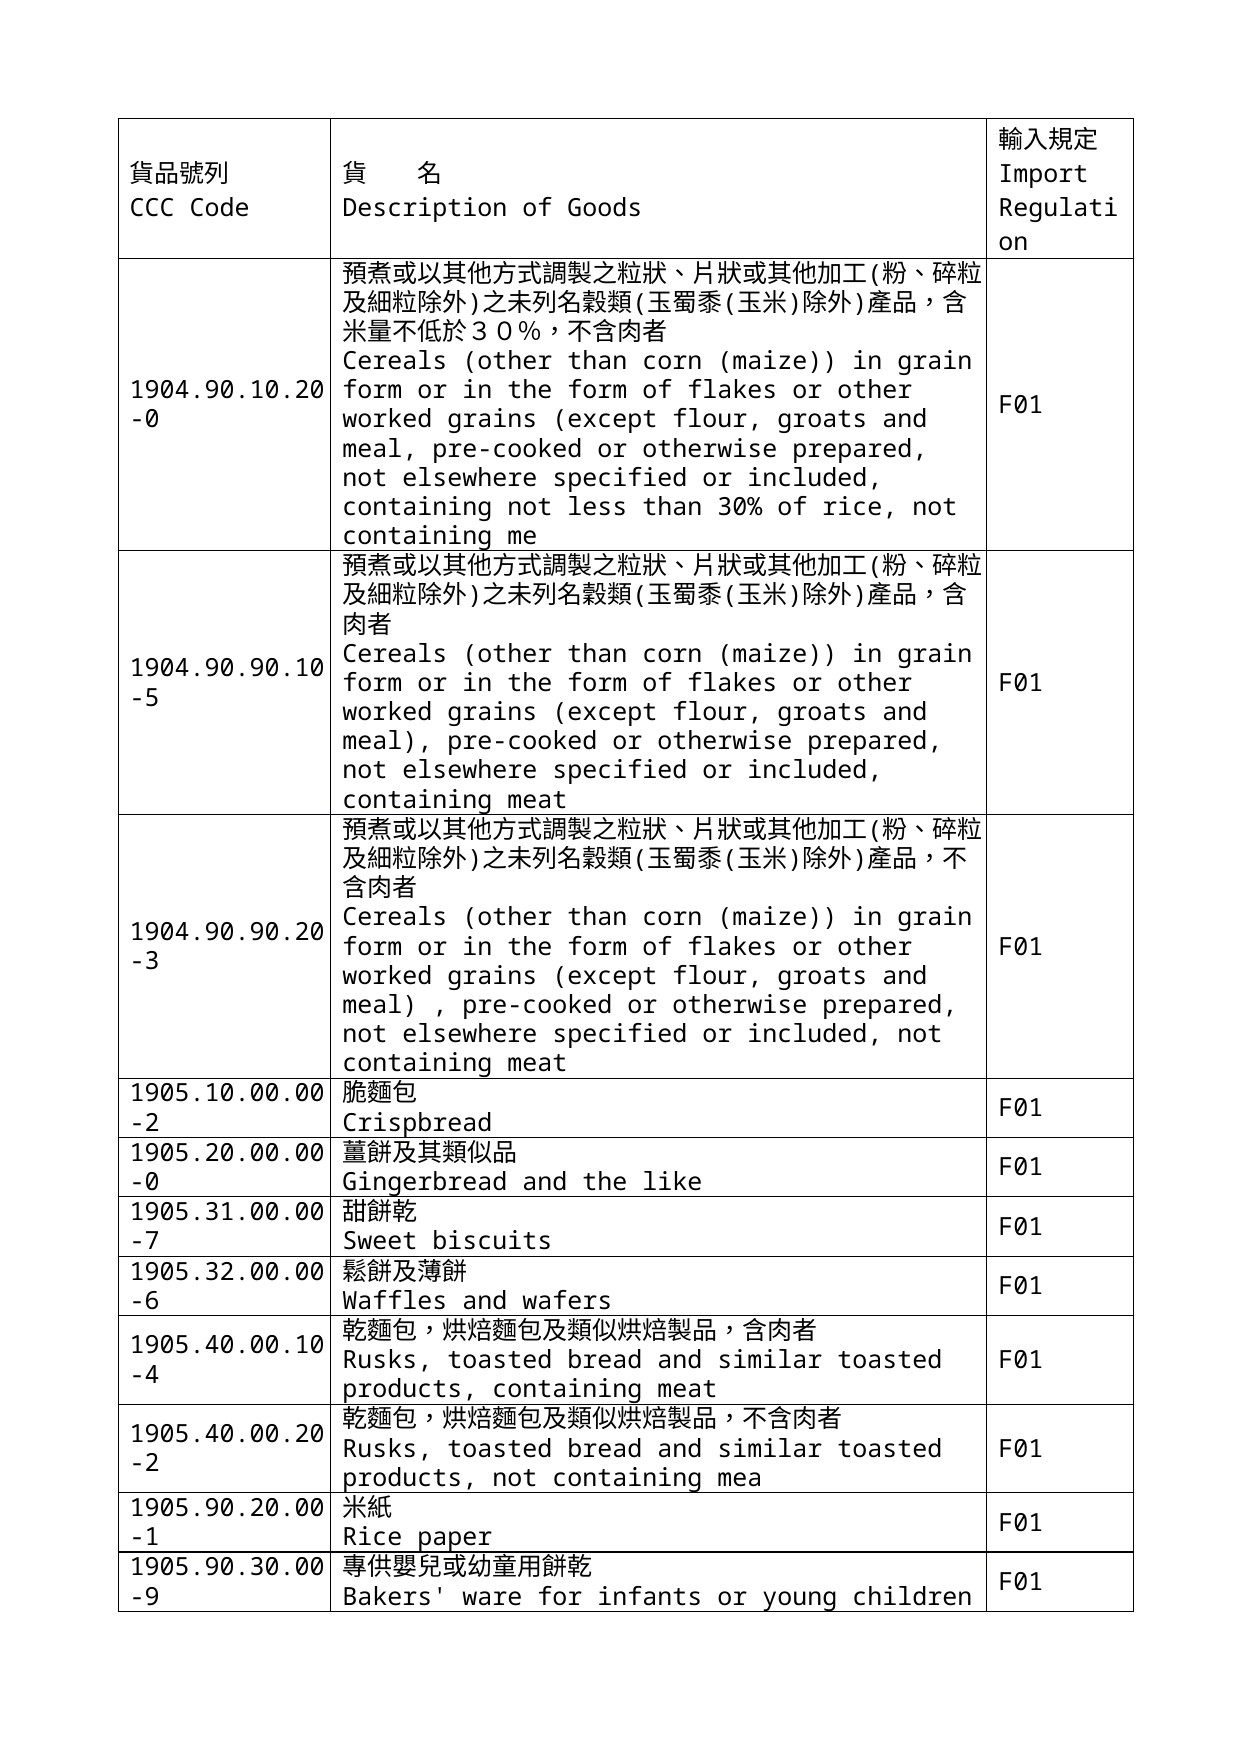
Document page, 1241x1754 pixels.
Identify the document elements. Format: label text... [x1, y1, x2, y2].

table_cell F01 [987, 1316, 1133, 1403]
table_cell 1905.20.00.00-0 [119, 1138, 330, 1196]
table_cell 鬆餅及薄餅 Waffles and wafers [331, 1257, 986, 1315]
table_cell 脆麵包 Crispbread [331, 1079, 986, 1137]
table_cell F01 [987, 1493, 1133, 1551]
table_cell 1905.32.00.00-6 [119, 1257, 330, 1315]
table_cell 1904.90.90.10-5 [119, 551, 330, 814]
table_cell 米紙 Rice paper [331, 1493, 986, 1551]
table_cell 1904.90.10.20-0 [119, 259, 330, 550]
table_cell 乾麵包，烘焙麵包及類似烘焙製品，含肉者 Rusks, toasted bread and similar toasted products, containing meat [331, 1316, 986, 1403]
table_cell 1905.40.00.20-2 [119, 1405, 330, 1492]
table_header 貨品號列 CCC Code [119, 119, 330, 258]
table_cell 1905.90.30.00-9 [119, 1553, 330, 1611]
table_cell 1905.90.20.00-1 [119, 1493, 330, 1551]
table_cell 預煮或以其他方式調製之粒狀、片狀或其他加工(粉、碎粒及細粒除外)之未列名穀類(玉蜀黍(玉米)除外)產品，不含肉者 Cereals (other than corn (maize)) in grain form or in the form of flakes or other worked grains (except flour, groats and meal) , pre-cooked or otherwise prepared, not elsewhere specified or included, not containing meat [331, 815, 986, 1077]
table_cell F01 [987, 815, 1133, 1077]
table_cell 預煮或以其他方式調製之粒狀、片狀或其他加工(粉、碎粒及細粒除外)之未列名穀類(玉蜀黍(玉米)除外)產品，含肉者 Cereals (other than corn (maize)) in grain form or in the form of flakes or other worked grains (except flour, groats and meal), pre-cooked or otherwise prepared, not elsewhere specified or included, containing meat [331, 551, 986, 814]
table_cell 1905.10.00.00-2 [119, 1079, 330, 1137]
table_cell F01 [987, 259, 1133, 550]
table_header 輸入規定 Import Regulation [987, 119, 1133, 258]
table_cell 1904.90.90.20-3 [119, 815, 330, 1077]
table_cell F01 [987, 1553, 1133, 1611]
table_cell 專供嬰兒或幼童用餅乾 Bakers' ware for infants or young children [331, 1553, 986, 1611]
table_cell F01 [987, 551, 1133, 814]
table_cell F01 [987, 1079, 1133, 1137]
table_cell F01 [987, 1405, 1133, 1492]
table_cell 1905.31.00.00-7 [119, 1197, 330, 1256]
table_cell F01 [987, 1197, 1133, 1256]
table_cell 薑餅及其類似品 Gingerbread and the like [331, 1138, 986, 1196]
table_header 貨 名 Description of Goods [331, 119, 986, 258]
table_cell 1905.40.00.10-4 [119, 1316, 330, 1403]
table_cell F01 [987, 1138, 1133, 1196]
table_cell 預煮或以其他方式調製之粒狀、片狀或其他加工(粉、碎粒及細粒除外)之未列名穀類(玉蜀黍(玉米)除外)產品，含米量不低於３０％，不含肉者 Cereals (other than corn (maize)) in grain form or in the form of flakes or other worked grains (except flour, groats and meal, pre-cooked or otherwise prepared, not elsewhere specified or included, containing not less than 30% of rice, not containing me [331, 259, 986, 550]
table_cell F01 [987, 1257, 1133, 1315]
table_cell 甜餅乾 Sweet biscuits [331, 1197, 986, 1256]
table_cell 乾麵包，烘焙麵包及類似烘焙製品，不含肉者 Rusks, toasted bread and similar toasted products, not containing mea [331, 1405, 986, 1492]
